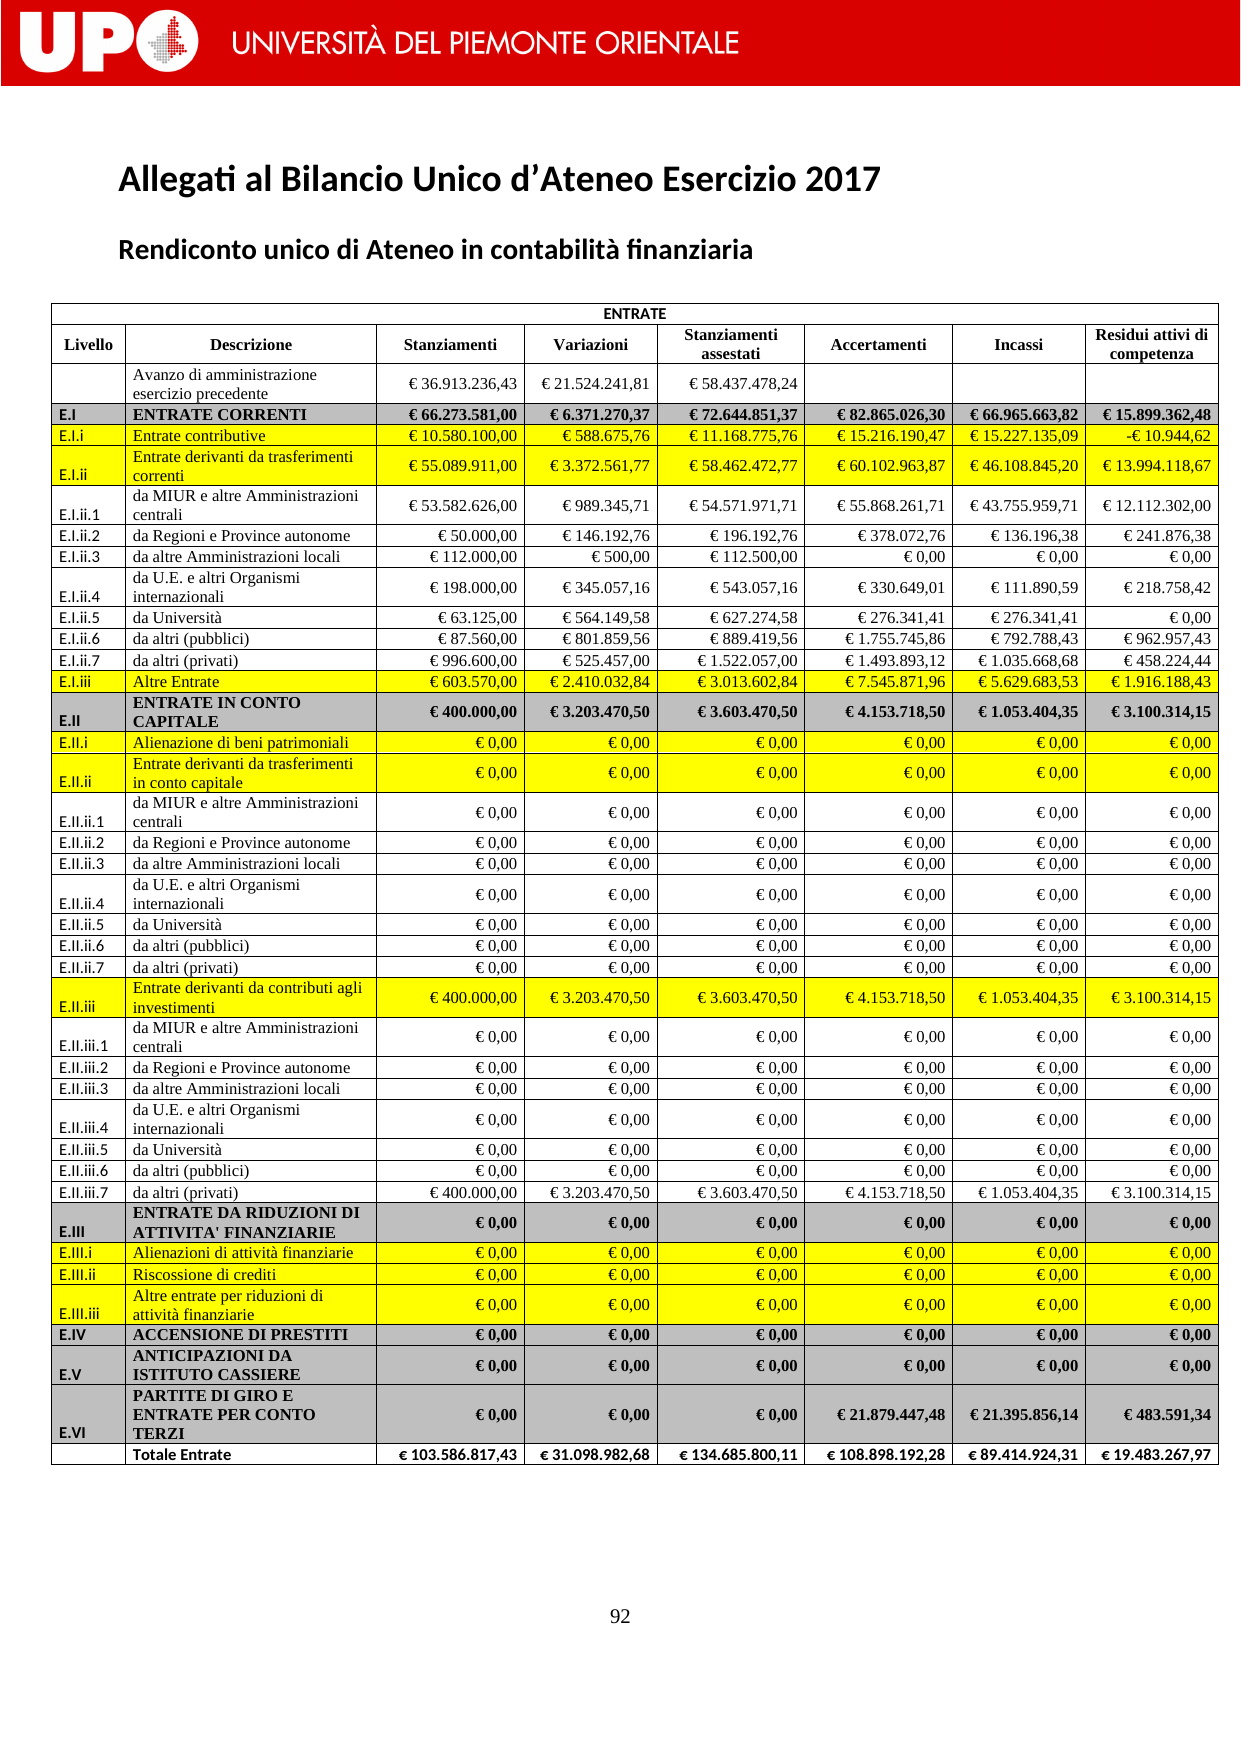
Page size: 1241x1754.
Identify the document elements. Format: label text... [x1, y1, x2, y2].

table_cell € 3.603.470,50 [658, 1182, 804, 1202]
table_cell € 82.865.026,30 [805, 404, 952, 424]
table_cell € 241.876,38 [1086, 525, 1218, 546]
table_cell € 0,00 [805, 793, 952, 831]
table_cell ENTRATE IN CONTO CAPITALE [126, 693, 376, 731]
table_cell € 0,00 [953, 1079, 1085, 1099]
table_cell -€ 10.944,62 [1086, 425, 1218, 445]
table_cell da altri (pubblici) [126, 629, 376, 649]
table_cell E.II.iii.6 [52, 1161, 125, 1181]
table_cell € 46.108.845,20 [953, 446, 1085, 485]
table_cell € 0,00 [525, 793, 657, 831]
table_cell € 400.000,00 [377, 978, 524, 1017]
table_cell PARTITE DI GIRO E ENTRATE PER CONTO TERZI [126, 1385, 376, 1443]
table_cell € 134.685.800,11 [658, 1444, 804, 1464]
table_cell € 0,00 [805, 1264, 952, 1284]
table_cell da Regioni e Province autonome [126, 832, 376, 852]
table_cell € 0,00 [1086, 1285, 1218, 1324]
table_cell € 0,00 [658, 732, 804, 752]
table_cell € 0,00 [953, 875, 1085, 913]
table_cell € 15.899.362,48 [1086, 404, 1218, 424]
table_cell E.III [52, 1203, 125, 1242]
table_cell € 3.203.470,50 [525, 1182, 657, 1202]
table_cell da U.E. e altri Organismi internazionali [126, 1100, 376, 1138]
table_cell € 55.089.911,00 [377, 446, 524, 485]
table_cell € 0,00 [525, 1243, 657, 1263]
table_cell E.II.ii [52, 754, 125, 792]
table_cell € 0,00 [658, 1100, 804, 1138]
table_cell [52, 1444, 125, 1464]
table_cell € 0,00 [658, 1346, 804, 1384]
table_cell € 0,00 [377, 957, 524, 977]
table_cell € 0,00 [805, 732, 952, 752]
table_cell € 0,00 [805, 754, 952, 792]
table_cell € 50.000,00 [377, 525, 524, 546]
table_cell € 0,00 [1086, 547, 1218, 567]
table_cell € 0,00 [1086, 1139, 1218, 1159]
table_cell € 543.057,16 [658, 568, 804, 606]
table_cell € 0,00 [377, 1139, 524, 1159]
table_cell € 0,00 [805, 1203, 952, 1242]
table_cell € 400.000,00 [377, 693, 524, 731]
table_cell € 4.153.718,50 [805, 978, 952, 1017]
table_cell Entrate derivanti da contributi agli investimenti [126, 978, 376, 1017]
table_cell € 0,00 [1086, 957, 1218, 977]
table_cell € 276.341,41 [805, 607, 952, 628]
table_cell € 0,00 [377, 1203, 524, 1242]
subtitle Allegati al Bilancio Unico d’Ateneo Esercizio 2017 [118, 155, 1122, 201]
table_cell € 0,00 [953, 832, 1085, 852]
table_cell € 0,00 [525, 1018, 657, 1056]
table_cell Entrate derivanti da trasferimenti correnti [126, 446, 376, 485]
table_cell € 0,00 [377, 936, 524, 956]
table_cell € 0,00 [658, 832, 804, 852]
table_cell Livello [52, 325, 125, 363]
table_cell € 0,00 [658, 1079, 804, 1099]
table_cell € 564.149,58 [525, 607, 657, 628]
table_cell da altri (privati) [126, 1182, 376, 1202]
table_cell € 0,00 [1086, 1057, 1218, 1077]
table_header ENTRATE [52, 304, 1218, 324]
table_cell Residui attivi di competenza [1086, 325, 1218, 363]
table_cell € 996.600,00 [377, 650, 524, 670]
table_cell € 1.916.188,43 [1086, 671, 1218, 692]
table_cell € 0,00 [658, 936, 804, 956]
table_cell € 0,00 [658, 1057, 804, 1077]
table_cell € 198.000,00 [377, 568, 524, 606]
table_cell € 0,00 [805, 547, 952, 567]
table_cell € 53.582.626,00 [377, 486, 524, 524]
table_cell € 0,00 [377, 1079, 524, 1099]
table_cell € 4.153.718,50 [805, 693, 952, 731]
table_cell da altre Amministrazioni locali [126, 1079, 376, 1099]
table_cell € 0,00 [525, 1057, 657, 1077]
table_cell da U.E. e altri Organismi internazionali [126, 568, 376, 606]
table_cell € 1.755.745,86 [805, 629, 952, 649]
table_cell € 12.112.302,00 [1086, 486, 1218, 524]
table_cell E.I.i [52, 425, 125, 445]
table_cell € 0,00 [1086, 1161, 1218, 1181]
table_cell E.V [52, 1346, 125, 1384]
table_cell € 400.000,00 [377, 1182, 524, 1202]
table_cell € 0,00 [1086, 1203, 1218, 1242]
table_cell E.I.ii.6 [52, 629, 125, 649]
table_cell € 0,00 [1086, 732, 1218, 752]
table_cell E.II.ii.4 [52, 875, 125, 913]
table_cell € 0,00 [1086, 936, 1218, 956]
table_cell E.II.ii.5 [52, 914, 125, 934]
table_cell da MIUR e altre Amministrazioni centrali [126, 486, 376, 524]
table_cell E.IV [52, 1325, 125, 1345]
table_cell € 0,00 [377, 875, 524, 913]
table_cell € 0,00 [953, 914, 1085, 934]
table_cell E.I.ii.3 [52, 547, 125, 567]
table_cell € 21.524.241,81 [525, 364, 657, 403]
table_cell [52, 364, 125, 403]
table_cell Totale Entrate [126, 1444, 376, 1464]
table_cell € 0,00 [805, 1325, 952, 1345]
table_cell € 15.227.135,09 [953, 425, 1085, 445]
table_cell € 0,00 [377, 1264, 524, 1284]
table_cell E.II.iii.3 [52, 1079, 125, 1099]
table_cell € 0,00 [805, 1139, 952, 1159]
table_cell € 66.273.581,00 [377, 404, 524, 424]
table_cell E.II.ii.3 [52, 854, 125, 874]
table_cell € 0,00 [805, 1243, 952, 1263]
table_cell € 0,00 [953, 1285, 1085, 1324]
table_cell € 0,00 [525, 1385, 657, 1443]
table_cell da Regioni e Province autonome [126, 525, 376, 546]
table_cell € 3.100.314,15 [1086, 1182, 1218, 1202]
table_cell ENTRATE CORRENTI [126, 404, 376, 424]
table_cell € 0,00 [658, 793, 804, 831]
table_cell Incassi [953, 325, 1085, 363]
table_cell € 0,00 [805, 914, 952, 934]
table_cell € 0,00 [525, 832, 657, 852]
table_cell € 0,00 [1086, 754, 1218, 792]
table_cell Altre entrate per riduzioni di attività finanziarie [126, 1285, 376, 1324]
table_cell € 525.457,00 [525, 650, 657, 670]
table_cell € 1.522.057,00 [658, 650, 804, 670]
table_cell € 60.102.963,87 [805, 446, 952, 485]
table_cell € 0,00 [658, 1139, 804, 1159]
table_cell Stanziamenti [377, 325, 524, 363]
table_cell € 72.644.851,37 [658, 404, 804, 424]
table_cell € 0,00 [525, 1346, 657, 1384]
table_cell € 136.196,38 [953, 525, 1085, 546]
table_cell E.II.ii.7 [52, 957, 125, 977]
table_cell da altre Amministrazioni locali [126, 854, 376, 874]
table_cell € 0,00 [377, 1100, 524, 1138]
table_cell € 0,00 [658, 1264, 804, 1284]
table_cell € 0,00 [377, 1057, 524, 1077]
table_cell € 0,00 [1086, 914, 1218, 934]
table_cell € 58.462.472,77 [658, 446, 804, 485]
table_cell € 0,00 [953, 854, 1085, 874]
table_cell € 0,00 [525, 754, 657, 792]
table_cell E.I.ii.7 [52, 650, 125, 670]
table_cell € 0,00 [377, 832, 524, 852]
table_cell € 0,00 [377, 1346, 524, 1384]
table_cell E.II [52, 693, 125, 731]
table_cell € 112.500,00 [658, 547, 804, 567]
table_cell E.II.iii.2 [52, 1057, 125, 1077]
table_cell da Università [126, 607, 376, 628]
table_cell € 196.192,76 [658, 525, 804, 546]
table_cell € 1.053.404,35 [953, 978, 1085, 1017]
table_cell da U.E. e altri Organismi internazionali [126, 875, 376, 913]
table_cell da altre Amministrazioni locali [126, 547, 376, 567]
table_cell € 0,00 [525, 1203, 657, 1242]
table_cell E.II.ii.2 [52, 832, 125, 852]
table_cell € 0,00 [658, 1243, 804, 1263]
table_cell € 0,00 [377, 914, 524, 934]
table_cell [1086, 364, 1218, 403]
table_cell € 330.649,01 [805, 568, 952, 606]
table_cell € 962.957,43 [1086, 629, 1218, 649]
table_cell € 0,00 [805, 936, 952, 956]
table_cell € 0,00 [805, 1057, 952, 1077]
table_cell € 21.879.447,48 [805, 1385, 952, 1443]
table_cell € 0,00 [658, 1325, 804, 1345]
table_cell € 0,00 [805, 1100, 952, 1138]
table_cell € 0,00 [377, 732, 524, 752]
table_cell € 1.053.404,35 [953, 1182, 1085, 1202]
table_cell € 989.345,71 [525, 486, 657, 524]
table_cell € 0,00 [953, 957, 1085, 977]
table_cell [953, 364, 1085, 403]
table_cell € 0,00 [658, 1385, 804, 1443]
table_cell ACCENSIONE DI PRESTITI [126, 1325, 376, 1345]
table_cell € 1.493.893,12 [805, 650, 952, 670]
table_cell € 3.372.561,77 [525, 446, 657, 485]
table_cell € 7.545.871,96 [805, 671, 952, 692]
table_cell € 0,00 [1086, 875, 1218, 913]
table_cell € 345.057,16 [525, 568, 657, 606]
table_cell € 0,00 [1086, 1325, 1218, 1345]
table_cell € 11.168.775,76 [658, 425, 804, 445]
table_cell € 0,00 [953, 1203, 1085, 1242]
table_cell € 0,00 [953, 1057, 1085, 1077]
table_cell € 0,00 [525, 1079, 657, 1099]
table_cell € 112.000,00 [377, 547, 524, 567]
table_cell € 19.483.267,97 [1086, 1444, 1218, 1464]
table_cell € 66.965.663,82 [953, 404, 1085, 424]
table_cell € 0,00 [1086, 832, 1218, 852]
table_cell € 0,00 [525, 1325, 657, 1345]
table_cell € 0,00 [805, 957, 952, 977]
table_cell E.II.iii [52, 978, 125, 1017]
table_cell Avanzo di amministrazione esercizio precedente [126, 364, 376, 403]
table_cell Stanziamenti assestati [658, 325, 804, 363]
table_cell € 0,00 [1086, 607, 1218, 628]
table_cell € 0,00 [805, 1018, 952, 1056]
table_cell € 3.203.470,50 [525, 978, 657, 1017]
table_cell € 801.859,56 [525, 629, 657, 649]
table_cell € 603.570,00 [377, 671, 524, 692]
table_cell E.II.iii.5 [52, 1139, 125, 1159]
table_cell € 54.571.971,71 [658, 486, 804, 524]
table_cell Variazioni [525, 325, 657, 363]
table_cell € 0,00 [525, 1285, 657, 1324]
table_cell € 108.898.192,28 [805, 1444, 952, 1464]
table_cell E.I.ii.1 [52, 486, 125, 524]
table_cell € 0,00 [1086, 1079, 1218, 1099]
table_cell € 0,00 [658, 1018, 804, 1056]
table_cell Descrizione [126, 325, 376, 363]
table_cell € 43.755.959,71 [953, 486, 1085, 524]
table_cell € 0,00 [377, 1325, 524, 1345]
table_cell Riscossione di crediti [126, 1264, 376, 1284]
table_cell E.I.ii [52, 446, 125, 485]
table_cell € 0,00 [377, 1161, 524, 1181]
table_cell € 0,00 [525, 957, 657, 977]
table_cell da altri (pubblici) [126, 1161, 376, 1181]
table_cell Entrate derivanti da trasferimenti in conto capitale [126, 754, 376, 792]
table_cell € 0,00 [805, 875, 952, 913]
table_cell € 0,00 [953, 1264, 1085, 1284]
table_cell € 21.395.856,14 [953, 1385, 1085, 1443]
table_cell € 3.203.470,50 [525, 693, 657, 731]
table_cell € 0,00 [658, 914, 804, 934]
table_cell € 3.013.602,84 [658, 671, 804, 692]
table_cell € 1.053.404,35 [953, 693, 1085, 731]
table_cell € 0,00 [953, 1100, 1085, 1138]
table_cell € 0,00 [658, 957, 804, 977]
table_cell € 889.419,56 [658, 629, 804, 649]
table_cell € 0,00 [805, 1285, 952, 1324]
table_cell € 0,00 [805, 1346, 952, 1384]
table_cell € 3.100.314,15 [1086, 693, 1218, 731]
table_cell € 0,00 [525, 732, 657, 752]
table_cell Entrate contributive [126, 425, 376, 445]
table_cell € 58.437.478,24 [658, 364, 804, 403]
table_cell € 1.035.668,68 [953, 650, 1085, 670]
table_cell E.II.iii.1 [52, 1018, 125, 1056]
table_cell € 0,00 [1086, 1243, 1218, 1263]
table_cell € 0,00 [1086, 1346, 1218, 1384]
table_cell € 0,00 [953, 732, 1085, 752]
table_cell E.I.ii.2 [52, 525, 125, 546]
table_cell da altri (pubblici) [126, 936, 376, 956]
table_cell E.II.iii.7 [52, 1182, 125, 1202]
table_cell E.III.ii [52, 1264, 125, 1284]
table_cell € 0,00 [377, 1385, 524, 1443]
table_cell € 3.100.314,15 [1086, 978, 1218, 1017]
table_cell € 0,00 [953, 754, 1085, 792]
table_cell da MIUR e altre Amministrazioni centrali [126, 793, 376, 831]
table_cell E.I.ii.5 [52, 607, 125, 628]
table_cell € 3.603.470,50 [658, 978, 804, 1017]
table_cell € 0,00 [805, 854, 952, 874]
table_cell € 0,00 [377, 1285, 524, 1324]
table_cell € 0,00 [658, 875, 804, 913]
table_cell € 483.591,34 [1086, 1385, 1218, 1443]
table_cell € 10.580.100,00 [377, 425, 524, 445]
table_cell € 3.603.470,50 [658, 693, 804, 731]
table_cell € 6.371.270,37 [525, 404, 657, 424]
table_cell € 31.098.982,68 [525, 1444, 657, 1464]
table_cell € 0,00 [377, 1018, 524, 1056]
table_cell da altri (privati) [126, 650, 376, 670]
table_cell da Università [126, 1139, 376, 1159]
table_cell € 0,00 [658, 854, 804, 874]
table_cell € 0,00 [1086, 1018, 1218, 1056]
table_cell € 0,00 [805, 1161, 952, 1181]
table_cell E.I [52, 404, 125, 424]
table_cell € 0,00 [953, 547, 1085, 567]
table_cell da altri (privati) [126, 957, 376, 977]
table_cell € 4.153.718,50 [805, 1182, 952, 1202]
table_cell € 0,00 [658, 1161, 804, 1181]
table_cell € 0,00 [658, 1285, 804, 1324]
table_cell € 89.414.924,31 [953, 1444, 1085, 1464]
table_cell € 0,00 [1086, 1264, 1218, 1284]
table_cell € 0,00 [953, 793, 1085, 831]
table_cell € 276.341,41 [953, 607, 1085, 628]
table_cell € 0,00 [377, 854, 524, 874]
table_cell E.I.iii [52, 671, 125, 692]
table_cell da Università [126, 914, 376, 934]
table_cell € 0,00 [658, 1203, 804, 1242]
table_cell E.II.i [52, 732, 125, 752]
table_cell € 500,00 [525, 547, 657, 567]
table_cell E.II.ii.1 [52, 793, 125, 831]
table_cell € 0,00 [953, 1161, 1085, 1181]
table_cell € 36.913.236,43 [377, 364, 524, 403]
table_cell E.III.i [52, 1243, 125, 1263]
table_cell € 0,00 [525, 1100, 657, 1138]
table_cell € 13.994.118,67 [1086, 446, 1218, 485]
table_cell E.III.iii [52, 1285, 125, 1324]
table_cell [805, 364, 952, 403]
table_cell € 378.072,76 [805, 525, 952, 546]
table_cell € 15.216.190,47 [805, 425, 952, 445]
table_cell € 0,00 [377, 754, 524, 792]
table_cell E.I.ii.4 [52, 568, 125, 606]
table_cell € 146.192,76 [525, 525, 657, 546]
table_cell € 0,00 [525, 854, 657, 874]
table_cell € 0,00 [377, 1243, 524, 1263]
table_cell € 2.410.032,84 [525, 671, 657, 692]
table_cell € 55.868.261,71 [805, 486, 952, 524]
table_cell € 792.788,43 [953, 629, 1085, 649]
table_cell Alienazione di beni patrimoniali [126, 732, 376, 752]
table_cell Accertamenti [805, 325, 952, 363]
table_cell € 103.586.817,43 [377, 1444, 524, 1464]
table_cell da MIUR e altre Amministrazioni centrali [126, 1018, 376, 1056]
table_cell € 0,00 [953, 936, 1085, 956]
table_cell € 0,00 [525, 1139, 657, 1159]
table_cell da Regioni e Province autonome [126, 1057, 376, 1077]
table_cell € 627.274,58 [658, 607, 804, 628]
table_cell Alienazioni di attività finanziarie [126, 1243, 376, 1263]
table_cell E.II.iii.4 [52, 1100, 125, 1138]
table_cell E.VI [52, 1385, 125, 1443]
table_cell € 111.890,59 [953, 568, 1085, 606]
table_cell € 0,00 [805, 832, 952, 852]
table_cell € 0,00 [953, 1325, 1085, 1345]
table_cell € 0,00 [525, 1161, 657, 1181]
table_cell € 0,00 [525, 936, 657, 956]
table_cell € 218.758,42 [1086, 568, 1218, 606]
table_cell ANTICIPAZIONI DA ISTITUTO CASSIERE [126, 1346, 376, 1384]
table_cell € 63.125,00 [377, 607, 524, 628]
table_cell € 0,00 [1086, 1100, 1218, 1138]
table_cell € 0,00 [377, 793, 524, 831]
table_cell € 458.224,44 [1086, 650, 1218, 670]
table_cell € 0,00 [805, 1079, 952, 1099]
table_cell € 0,00 [1086, 793, 1218, 831]
table_cell € 0,00 [525, 914, 657, 934]
table_cell € 0,00 [953, 1243, 1085, 1263]
table_cell € 5.629.683,53 [953, 671, 1085, 692]
table_cell € 87.560,00 [377, 629, 524, 649]
table_cell € 0,00 [525, 875, 657, 913]
table_cell € 0,00 [953, 1139, 1085, 1159]
table_cell E.II.ii.6 [52, 936, 125, 956]
subtitle Rendiconto unico di Ateneo in contabilità finanziaria [118, 231, 1122, 267]
table_cell € 0,00 [1086, 854, 1218, 874]
table_cell € 0,00 [953, 1346, 1085, 1384]
table_cell € 0,00 [525, 1264, 657, 1284]
table_cell € 0,00 [953, 1018, 1085, 1056]
table_cell € 588.675,76 [525, 425, 657, 445]
table_cell Altre Entrate [126, 671, 376, 692]
table_cell € 0,00 [658, 754, 804, 792]
table_cell ENTRATE DA RIDUZIONI DI ATTIVITA' FINANZIARIE [126, 1203, 376, 1242]
